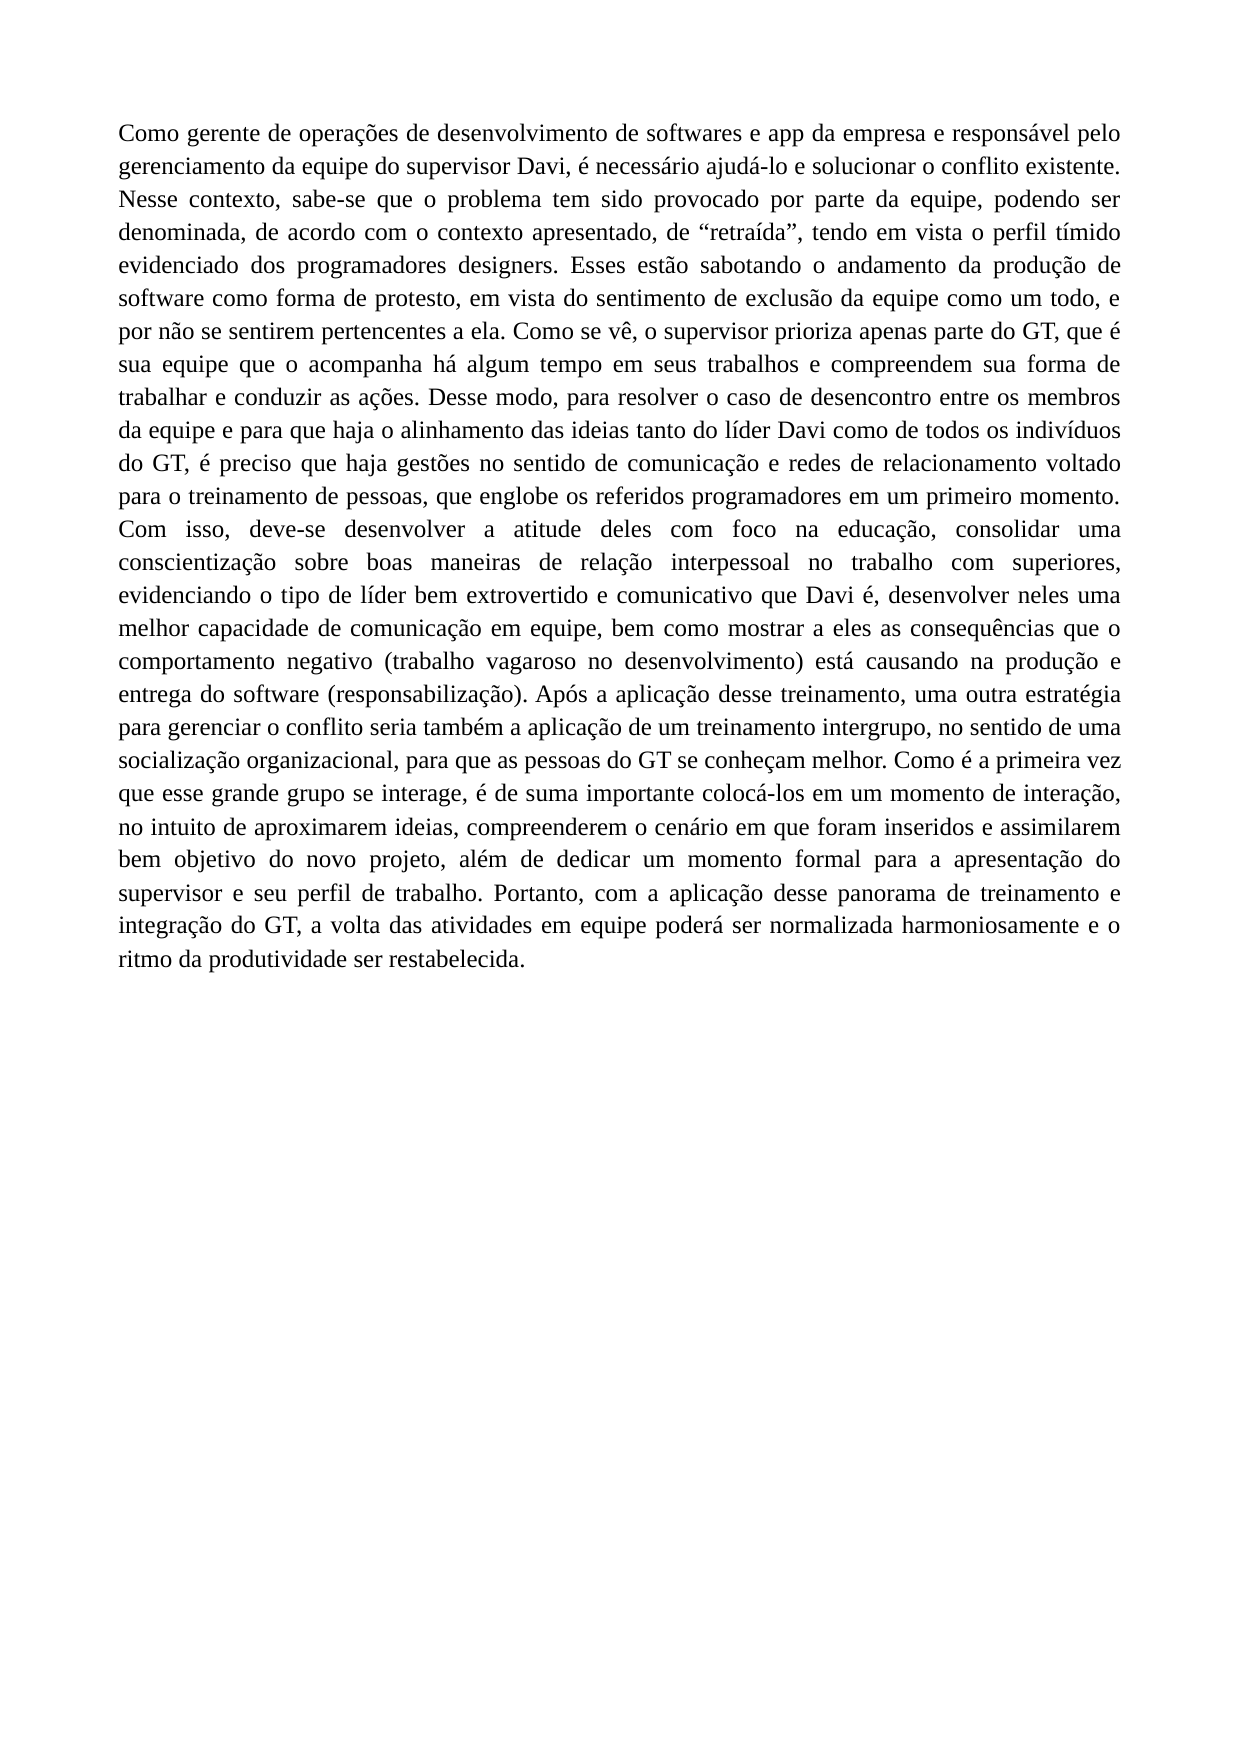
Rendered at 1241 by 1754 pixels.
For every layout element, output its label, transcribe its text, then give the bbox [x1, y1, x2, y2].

text Como gerente de operações de desenvolvimento de softwares e app da empresa e responsável pelo gerenciamento da equipe do supervisor Davi, é necessário ajudá-lo e solucionar o conflito existente. Nesse contexto, sabe-se que o problema tem sido provocado por parte da equipe, podendo ser denominada, de acordo com o contexto apresentado, de “retraída”, tendo em vista o perfil tímido evidenciado dos programadores designers. Esses estão sabotando o andamento da produção de software como forma de protesto, em vista do sentimento de exclusão da equipe como um todo, e por não se sentirem pertencentes a ela. Como se vê, o supervisor prioriza apenas parte do GT, que é sua equipe que o acompanha há algum tempo em seus trabalhos e compreendem sua forma de trabalhar e conduzir as ações. Desse modo, para resolver o caso de desencontro entre os membros da equipe e para que haja o alinhamento das ideias tanto do líder Davi como de todos os indivíduos do GT, é preciso que haja gestões no sentido de comunicação e redes de relacionamento voltado para o treinamento de pessoas, que englobe os referidos programadores em um primeiro momento. Com isso, deve-se desenvolver a atitude deles com foco na educação, consolidar uma conscientização sobre boas maneiras de relação interpessoal no trabalho com superiores, evidenciando o tipo de líder bem extrovertido e comunicativo que Davi é, desenvolver neles uma melhor capacidade de comunicação em equipe, bem como mostrar a eles as consequências que o comportamento negativo (trabalho vagaroso no desenvolvimento) está causando na produção e entrega do software (responsabilização). Após a aplicação desse treinamento, uma outra estratégia para gerenciar o conflito seria também a aplicação de um treinamento intergrupo, no sentido de uma socialização organizacional, para que as pessoas do GT se conheçam melhor. Como é a primeira vez que esse grande grupo se interage, é de suma importante colocá-los em um momento de interação, no intuito de aproximarem ideias, compreenderem o cenário em que foram inseridos e assimilarem bem objetivo do novo projeto, além de dedicar um momento formal para a apresentação do supervisor e seu perfil de trabalho. Portanto, com a aplicação desse panorama de treinamento e integração do GT, a volta das atividades em equipe poderá ser normalizada harmoniosamente e o ritmo da produtividade ser restabelecida. [118, 118, 1122, 972]
